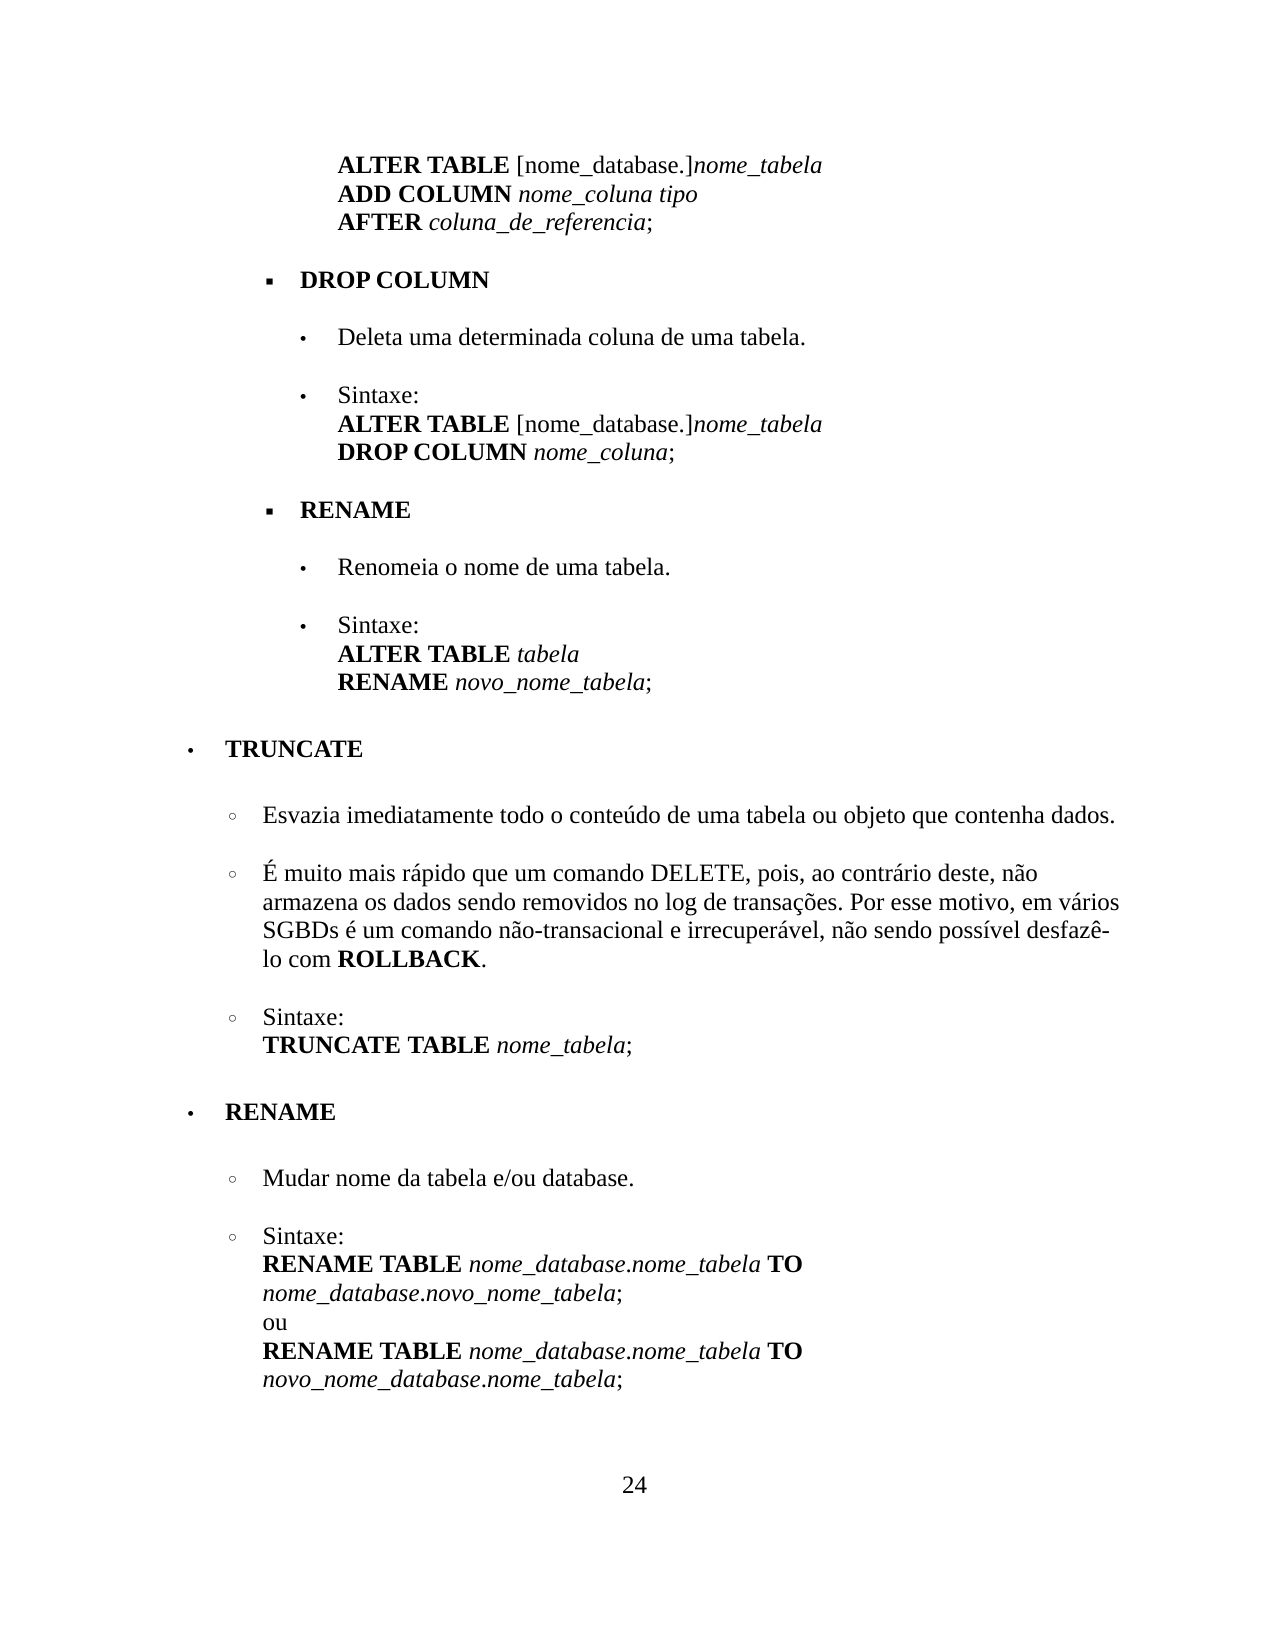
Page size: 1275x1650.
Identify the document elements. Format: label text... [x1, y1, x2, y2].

list Sintaxe: RENAME TABLE nome_database.nome_tabela TO nome_database.novo_nome_tabela; ou RENAME TABLE nome_database.nome_tabela TO novo_nome_database.nome_tabela; [225, 1221, 1125, 1422]
list Sintaxe: ALTER TABLE [nome_database.]nome_tabela DROP COLUMN nome_coluna; [300, 380, 1125, 495]
list Esvazia imediatamente todo o conteúdo de uma tabela ou objeto que contenha dados. [225, 800, 1125, 858]
list ALTER TABLE [nome_database.]nome_tabela ADD COLUMN nome_coluna tipo AFTER coluna_de_referencia; [300, 150, 1125, 265]
list RENAME [187, 1097, 1125, 1154]
list DROP COLUMN [262, 265, 1125, 322]
list Sintaxe: ALTER TABLE tabela RENAME novo_nome_tabela; [300, 610, 1125, 725]
list RENAME [262, 495, 1125, 552]
list É muito mais rápido que um comando DELETE, pois, ao contrário deste, não armazena os dados sendo removidos no log de transações. Por esse motivo, em vários SGBDs é um comando não-transacional e irrecuperável, não sendo possível desfazê-lo com ROLLBACK. [225, 858, 1125, 1002]
list Deleta uma determinada coluna de uma tabela. [300, 322, 1125, 380]
list TRUNCATE [187, 734, 1125, 791]
list Renomeia o nome de uma tabela. [300, 552, 1125, 610]
list Sintaxe: TRUNCATE TABLE nome_tabela; [225, 1002, 1125, 1088]
list Mudar nome da tabela e/ou database. [225, 1163, 1125, 1221]
